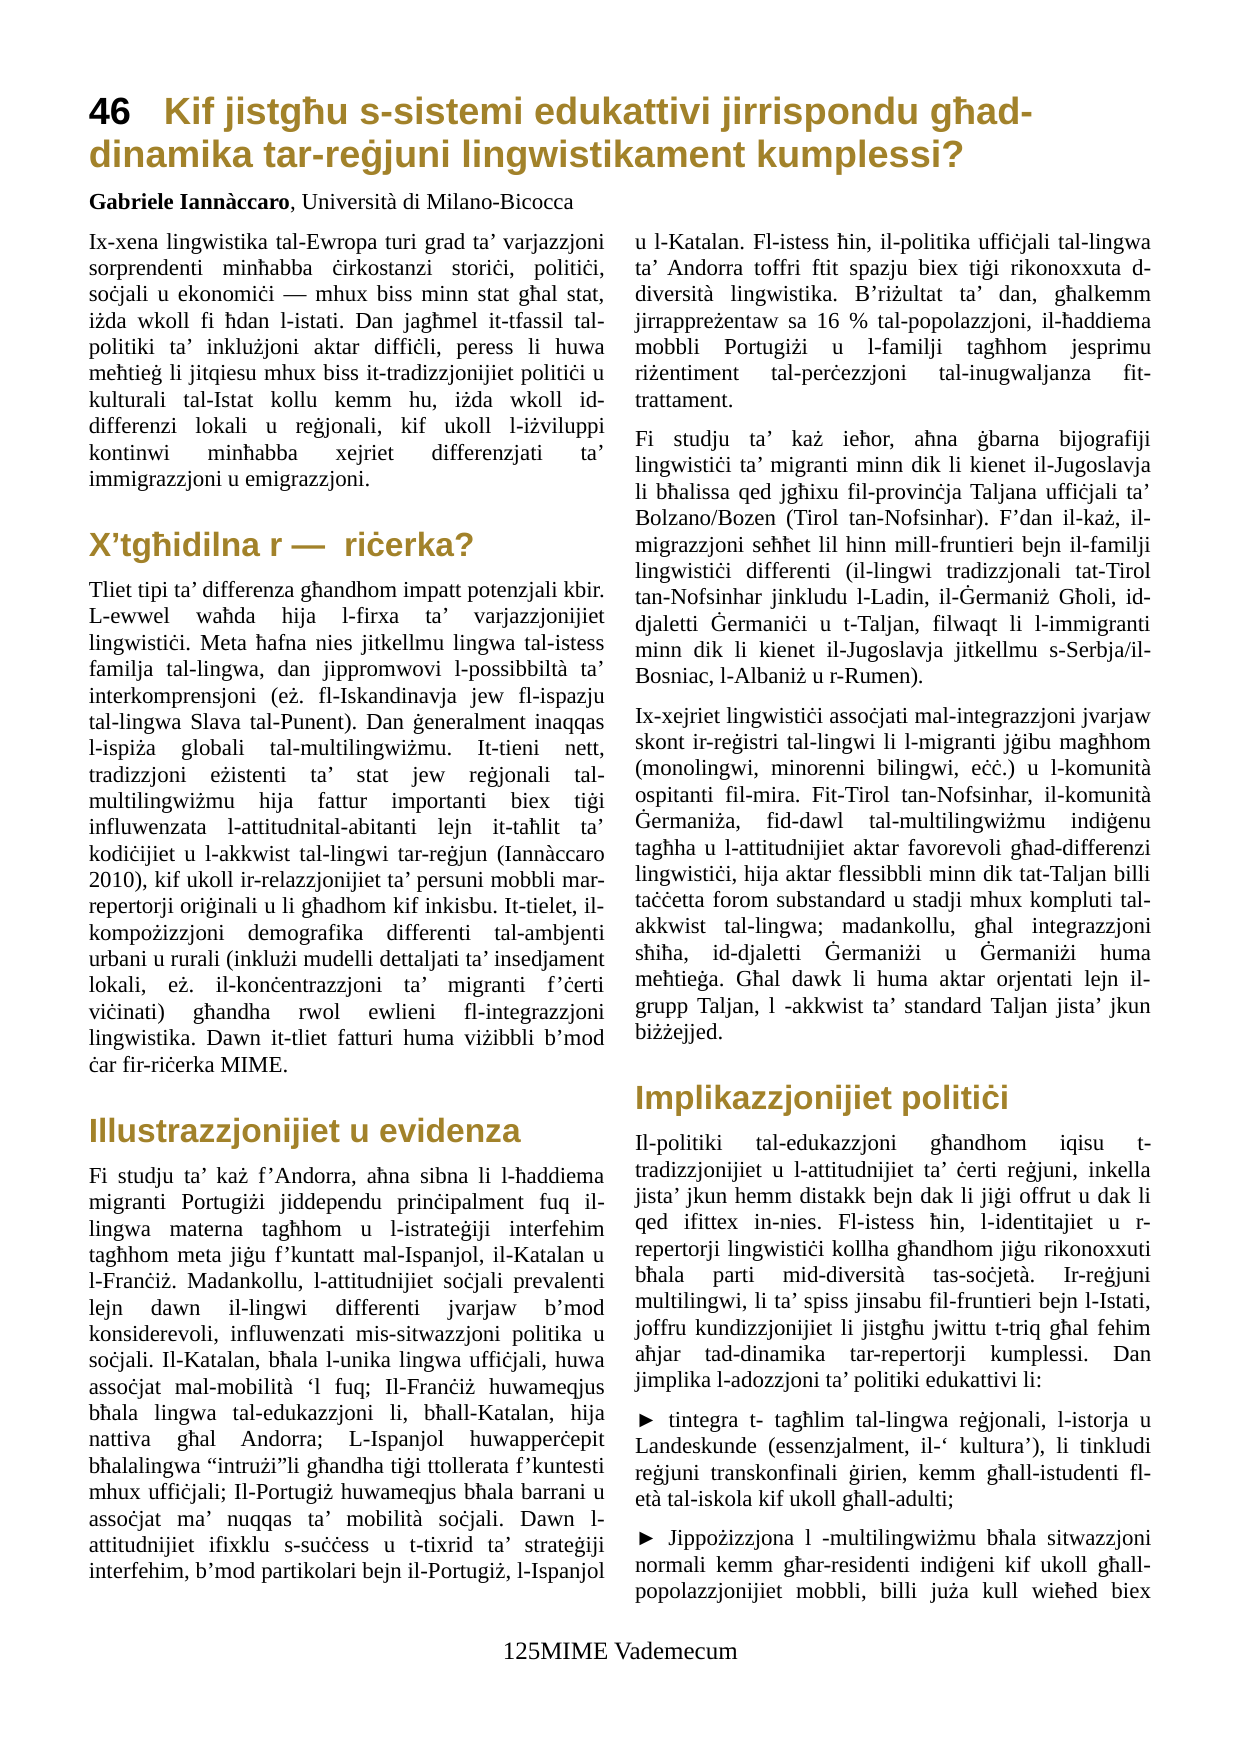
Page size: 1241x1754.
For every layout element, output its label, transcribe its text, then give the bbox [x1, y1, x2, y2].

text ► Jippożizzjona l -multilingwiżmu bħala sitwazzjoni normali kemm għar-residenti indiġeni kif ukoll għall-popolazzjonijiet mobbli, billi juża kull wieħed biex [635, 1524, 1152, 1603]
text Gabriele Iannàccaro, Università di Milano-Bicocca [88, 188, 1152, 215]
text Il-politiki tal-edukazzjoni għandhom iqisu t-tradizzjonijiet u l-attitudnijiet ta’ ċerti reġjuni, inkella jista’ jkun hemm distakk bejn dak li jiġi offrut u dak li qed ifittex in-nies. Fl-istess ħin, l-identitajiet u r-repertorji lingwistiċi kollha għandhom jiġu rikonoxxuti bħala parti mid-diversità tas-soċjetà. Ir-reġjuni multilingwi, li ta’ spiss jinsabu fil-fruntieri bejn l-Istati, joffru kundizzjonijiet li jistgħu jwittu t-triq għal fehim aħjar tad-dinamika tar-repertorji kumplessi. Dan jimplika l-adozzjoni ta’ politiki edukattivi li: [635, 1129, 1152, 1393]
subtitle Kif jistgħu s-sistemi edukattivi jirrispondu għad-dinamika tar-reġjuni lingwistikament kumplessi? [88, 88, 1152, 176]
text u l-Katalan. Fl-istess ħin, il-politika uffiċjali tal-lingwa ta’ Andorra toffri ftit spazju biex tiġi rikonoxxuta d-diversità lingwistika. B’riżultat ta’ dan, għalkemm jirrappreżentaw sa 16 % tal-popolazzjoni, il-ħaddiema mobbli Portugiżi u l-familji tagħhom jesprimu riżentiment tal-perċezzjoni tal-inugwaljanza fit-trattament. [635, 228, 1152, 412]
text Ix-xejriet lingwistiċi assoċjati mal-integrazzjoni jvarjaw skont ir-reġistri tal-lingwi li l-migranti jġibu magħhom (monolingwi, minorenni bilingwi, eċċ.) u l-komunità ospitanti fil-mira. Fit-Tirol tan-Nofsinhar, il-komunità Ġermaniża, fid-dawl tal-multilingwiżmu indiġenu tagħha u l-attitudnijiet aktar favorevoli għad-differenzi lingwistiċi, hija aktar flessibbli minn dik tat-Taljan billi taċċetta forom substandard u stadji mhux kompluti tal-akkwist tal-lingwa; madankollu, għal integrazzjoni sħiħa, id-djaletti Ġermaniżi u Ġermaniżi huma meħtieġa. Għal dawk li huma aktar orjentati lejn il-grupp Taljan, l -akkwist ta’ standard Taljan jista’ jkun biżżejjed. [635, 702, 1152, 1044]
subtitle X’tgħidilna r — ​ riċerka? [88, 525, 605, 564]
text ► tintegra t- tagħlim tal-lingwa reġjonali, l-istorja u Landeskunde (essenzjalment, il-‘ kultura’), li tinkludi reġjuni transkonfinali ġirien, kemm għall-istudenti fl-età tal-iskola kif ukoll għall-adulti; [635, 1406, 1152, 1511]
subtitle Illustrazzjonijiet u evidenza [88, 1111, 605, 1149]
text Tliet tipi ta’ differenza għandhom impatt potenzjali kbir. L-ewwel waħda hija l-firxa ta’ varjazzjonijiet lingwistiċi. Meta ħafna nies jitkellmu lingwa tal-istess familja tal-lingwa, dan jippromwovi l-possibbiltà ta’ interkomprensjoni (eż. fl-Iskandinavja jew fl-ispazju tal-lingwa Slava tal-Punent). Dan ġeneralment inaqqas l-ispiża globali tal-multilingwiżmu. It-tieni nett, tradizzjoni eżistenti ta’ stat jew reġjonali tal-multilingwiżmu hija fattur importanti biex tiġi influwenzata l-attitudnital-abitanti lejn it-taħlit ta’ kodiċijiet u l-akkwist tal-lingwi tar-reġjun (Iannàccaro 2010), kif ukoll ir-relazzjonijiet ta’ persuni mobbli mar-repertorji oriġinali u li għadhom kif inkisbu. It-tielet, il-kompożizzjoni demografika differenti tal-ambjenti urbani u rurali (inklużi mudelli dettaljati ta’ insedjament lokali, eż. il-konċentrazzjoni ta’ migranti f’ċerti viċinati) għandha rwol ewlieni fl-integrazzjoni lingwistika. Dawn it-tliet fatturi huma viżibbli b’mod ċar fir-riċerka MIME. [88, 576, 605, 1077]
text Fi studju ta’ każ ieħor, aħna ġbarna bijografiji lingwistiċi ta’ migranti minn dik li kienet il-Jugoslavja li bħalissa qed jgħixu fil-provinċja Taljana uffiċjali ta’ Bolzano/Bozen (Tirol tan-Nofsinhar). F’dan il-każ, il-migrazzjoni seħħet lil hinn mill-fruntieri bejn il-familji lingwistiċi differenti (il-lingwi tradizzjonali tat-Tirol tan-Nofsinhar jinkludu l-Ladin, il-Ġermaniż Għoli, id-djaletti Ġermaniċi u t-Taljan, filwaqt li l-immigranti minn dik li kienet il-Jugoslavja jitkellmu s-Serbja/il-Bosniac, l-Albaniż u r-Rumen). [635, 425, 1152, 689]
text Ix-xena lingwistika tal-Ewropa turi grad ta’ varjazzjoni sorprendenti minħabba ċirkostanzi storiċi, politiċi, soċjali u ekonomiċi — mhux biss minn stat għal stat, iżda wkoll fi ħdan l-istati. Dan jagħmel it-tfassil tal-politiki ta’ inklużjoni aktar diffiċli, peress li huwa meħtieġ li jitqiesu mhux biss it-tradizzjonijiet politiċi u kulturali tal-Istat kollu kemm hu, iżda wkoll id-differenzi lokali u reġjonali, kif ukoll l-iżviluppi kontinwi minħabba xejriet differenzjati ta’ immigrazzjoni u emigrazzjoni. [88, 228, 605, 491]
subtitle Implikazzjonijiet politiċi [635, 1078, 1152, 1117]
text Fi studju ta’ każ f’Andorra, aħna sibna li l-ħaddiema migranti Portugiżi jiddependu prinċipalment fuq il-lingwa materna tagħhom u l-istrateġiji interfehim tagħhom meta jiġu f’kuntatt mal-Ispanjol, il-Katalan u l-Franċiż. Madankollu, l-attitudnijiet soċjali prevalenti lejn dawn il-lingwi differenti jvarjaw b’mod konsiderevoli, influwenzati mis-sitwazzjoni politika u soċjali. Il-Katalan, bħala l-unika lingwa uffiċjali, huwa assoċjat mal-mobilità ‘l fuq; Il-Franċiż huwameqjus bħala lingwa tal-edukazzjoni li, bħall-Katalan, hija nattiva għal Andorra; L-Ispanjol huwapperċepit bħalalingwa “intrużi”li għandha tiġi ttollerata f’kuntesti mhux uffiċjali; Il-Portugiż huwameqjus bħala barrani u assoċjat ma’ nuqqas ta’ mobilità soċjali. Dawn l-attitudnijiet ifixklu s-suċċess u t-tixrid ta’ strateġiji interfehim, b’mod partikolari bejn il-Portugiż, l-Ispanjol [88, 1162, 605, 1584]
